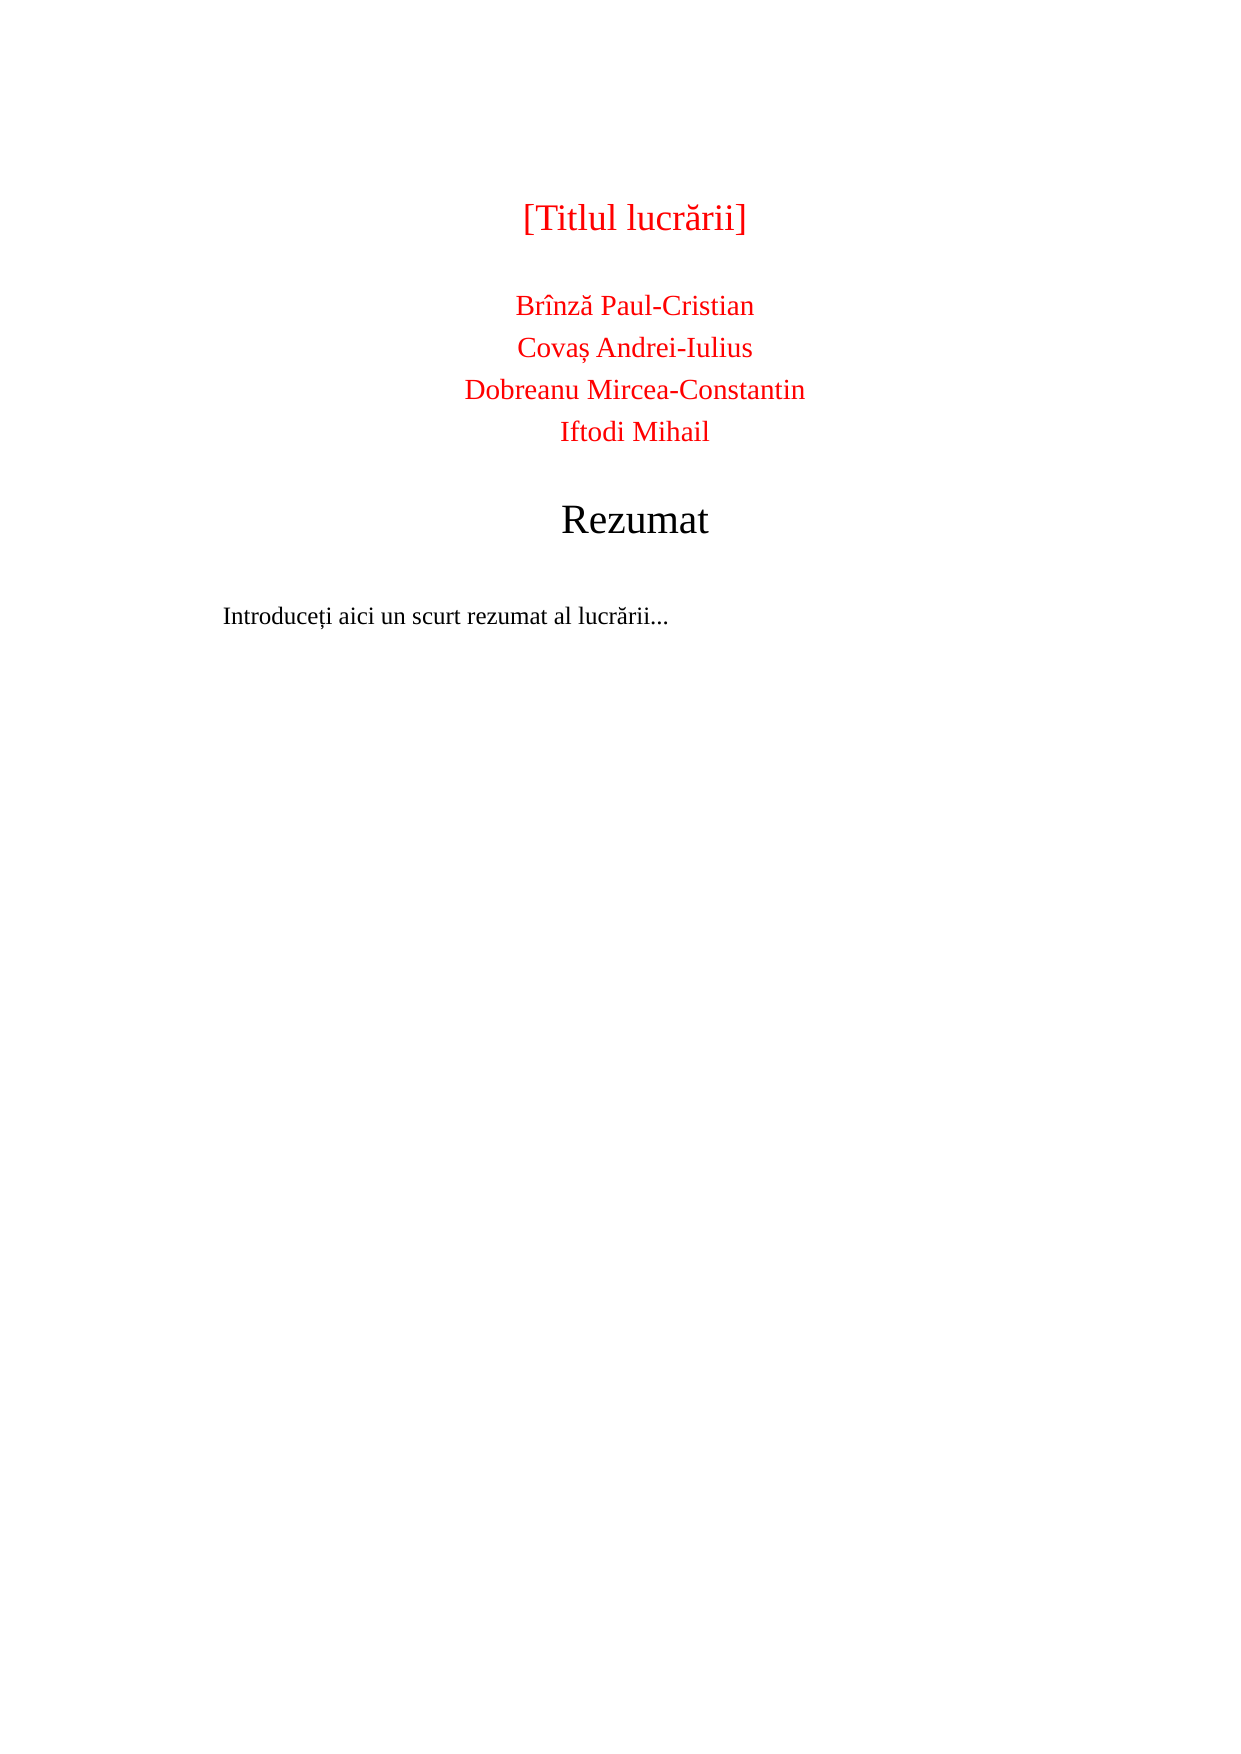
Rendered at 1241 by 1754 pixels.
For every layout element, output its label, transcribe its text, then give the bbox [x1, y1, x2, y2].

text Brînză Paul-Cristian [148, 288, 1122, 322]
text Introduceți aici un scurt rezumat al lucrării... [148, 601, 1122, 629]
text Iftodi Mihail [148, 414, 1122, 448]
text Rezumat [148, 495, 1122, 543]
text [Titlul lucrării] [148, 196, 1122, 239]
text Dobreanu Mircea-Constantin [148, 372, 1122, 406]
text Covaș Andrei-Iulius [148, 330, 1122, 364]
